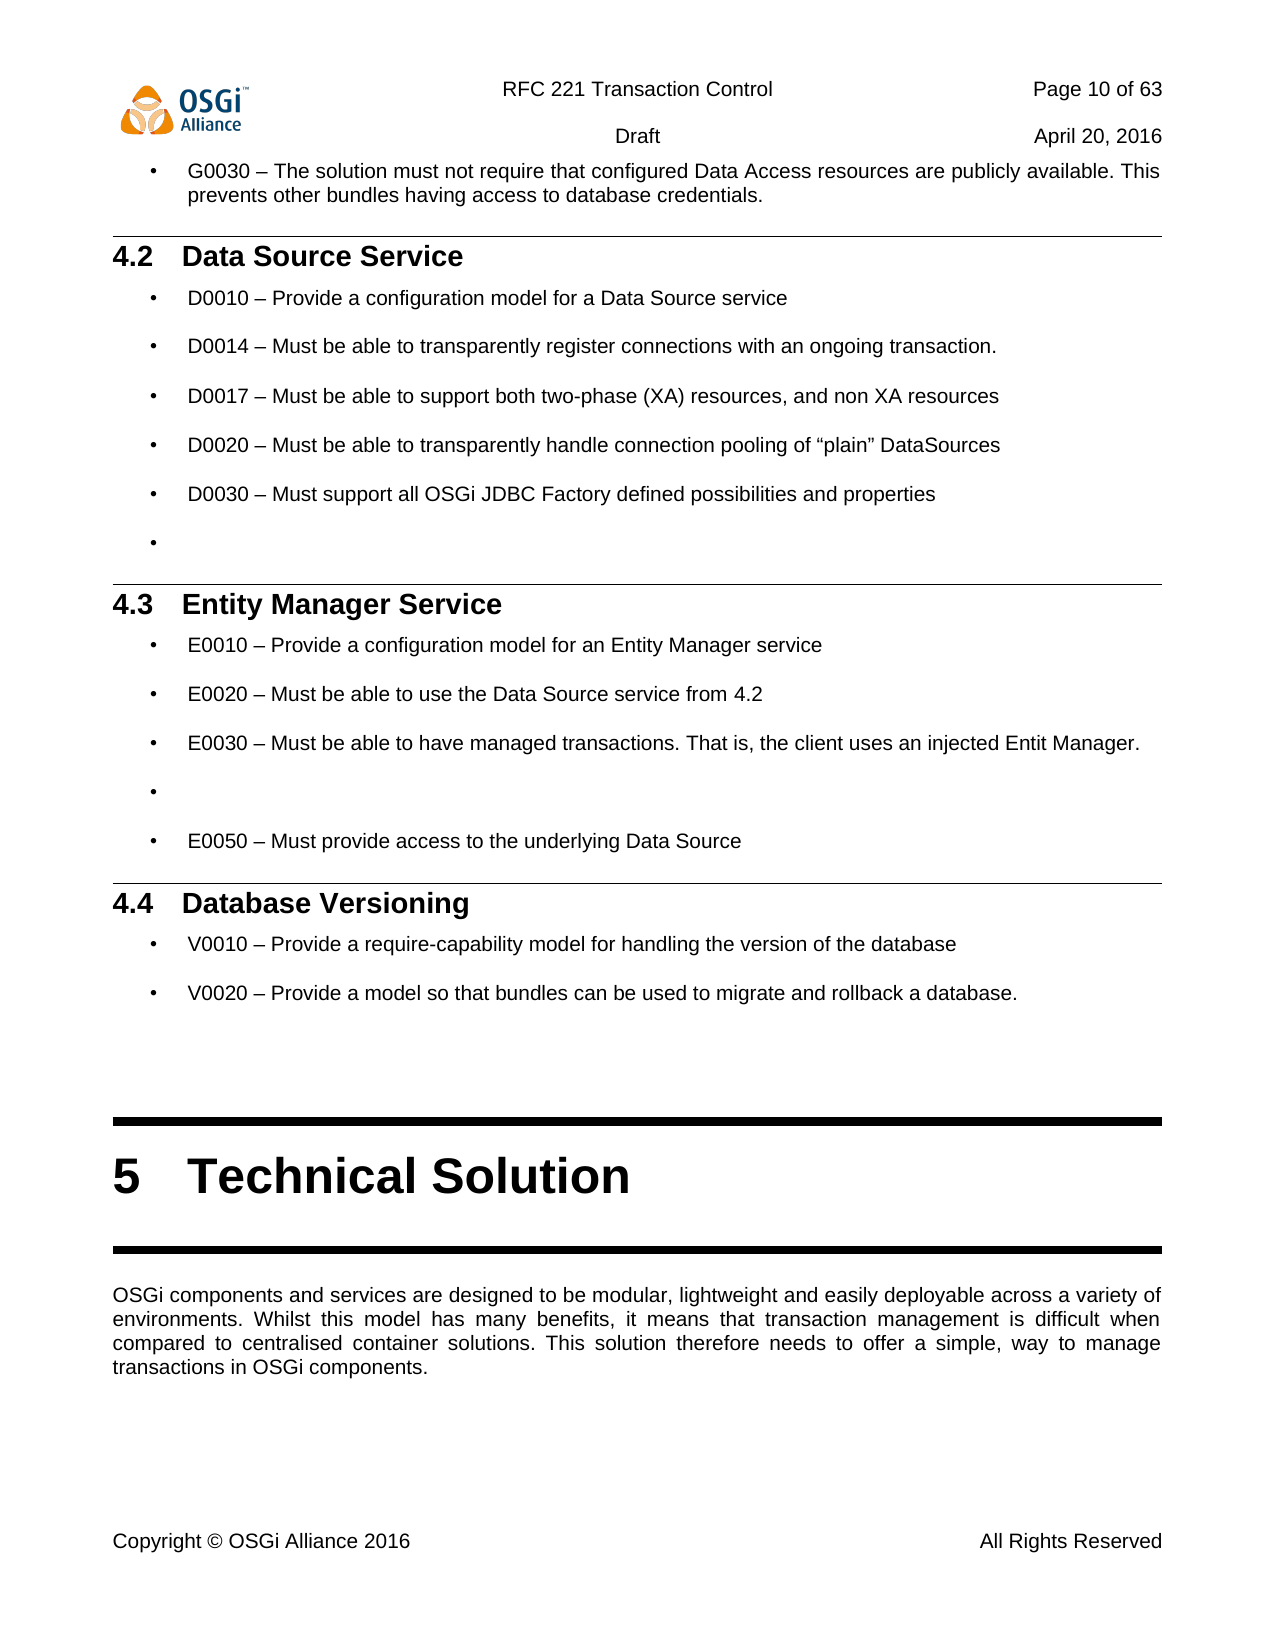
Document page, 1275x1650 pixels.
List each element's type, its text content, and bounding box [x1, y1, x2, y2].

list D0020 – Must be able to transparently handle connection pooling of “plain” DataSources [150, 432, 1162, 457]
list E0010 – Provide a configuration model for an Entity Manager service [150, 633, 1162, 657]
list D0014 – Must be able to transparently register connections with an ongoing transaction. [150, 334, 1162, 358]
list D0010 – Provide a configuration model for a Data Source service [150, 285, 1162, 309]
subtitle Data Source Service [112, 237, 1162, 273]
list E0050 – Must provide access to the underlying Data Source [150, 829, 1162, 853]
picture [113, 78, 257, 142]
list D0030 – Must support all OSGi JDBC Factory defined possibilities and properties [150, 482, 1162, 506]
subtitle Entity Manager Service [112, 585, 1162, 621]
subtitle Database Versioning [112, 884, 1162, 919]
list V0010 – Provide a require-capability model for handling the version of the database [150, 932, 1162, 956]
subtitle Technical Solution [112, 1118, 1162, 1254]
list G0030 – The solution must not require that configured Data Access resources are publicly available. This prevents other bundles having access to database credentials. [150, 159, 1162, 207]
list V0020 – Provide a model so that bundles can be used to migrate and rollback a database. [150, 981, 1162, 1005]
list E0020 – Must be able to use the Data Source service from 4.2 [150, 682, 1162, 706]
list D0017 – Must be able to support both two-phase (XA) resources, and non XA resources [150, 383, 1162, 407]
text OSGi components and services are designed to be modular, lightweight and easily deployable across a variety of environments. Whilst this model has many benefits, it means that transaction management is difficult when compared to centralised container solutions. This solution therefore needs to offer a simple, way to manage transactions in OSGi components. [112, 1283, 1162, 1379]
list E0030 – Must be able to have managed transactions. That is, the client uses an injected Entit Manager. [150, 731, 1162, 755]
